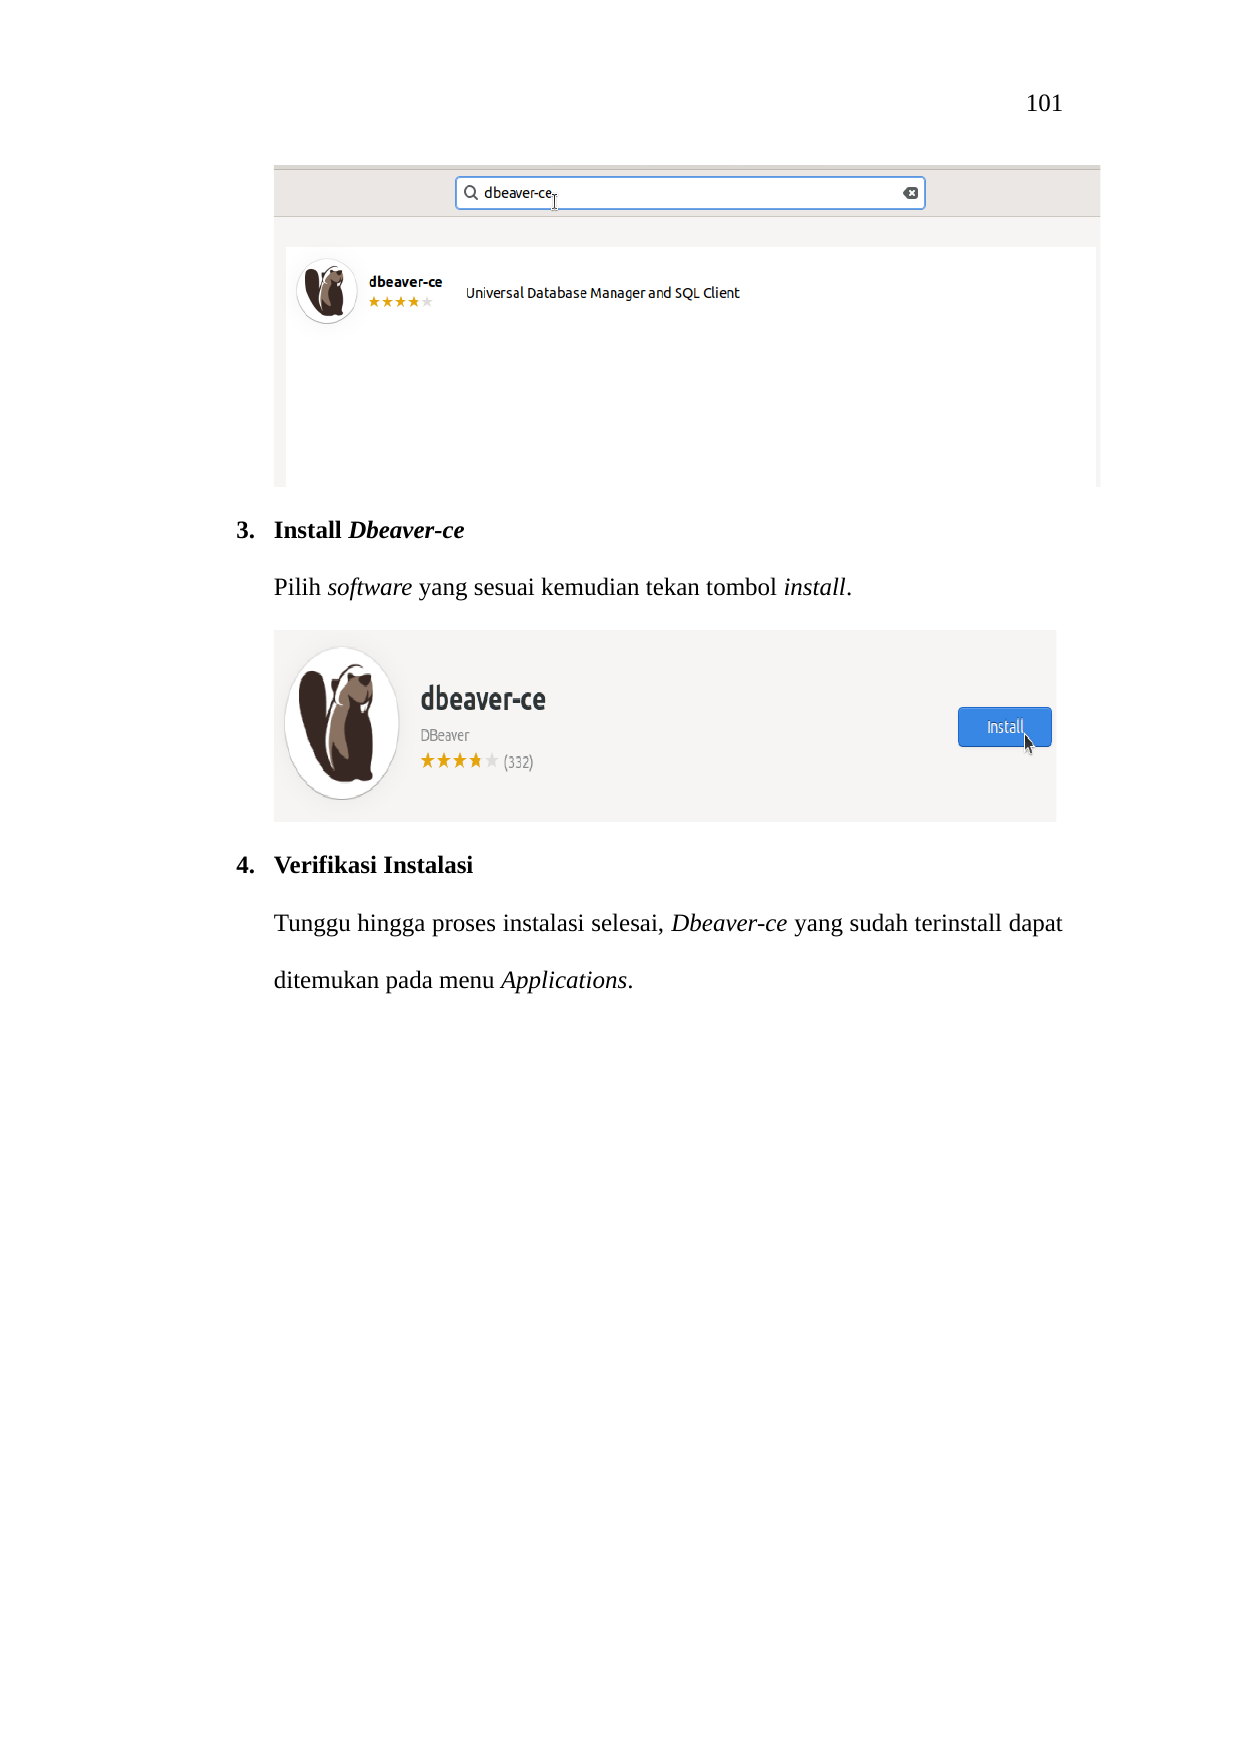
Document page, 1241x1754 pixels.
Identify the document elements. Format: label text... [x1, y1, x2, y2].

list Tunggu hingga proses instalasi selesai, Dbeaver-ce yang sudah terinstall dapat ditemukan pada menu Applications. [236, 908, 1063, 994]
list Verifikasi Instalasi [236, 850, 1063, 879]
picture [273, 630, 1057, 822]
list Install Dbeaver-ce [236, 515, 1063, 544]
picture [273, 165, 1101, 487]
list Pilih software yang sesuai kemudian tekan tombol install. [236, 572, 1063, 601]
